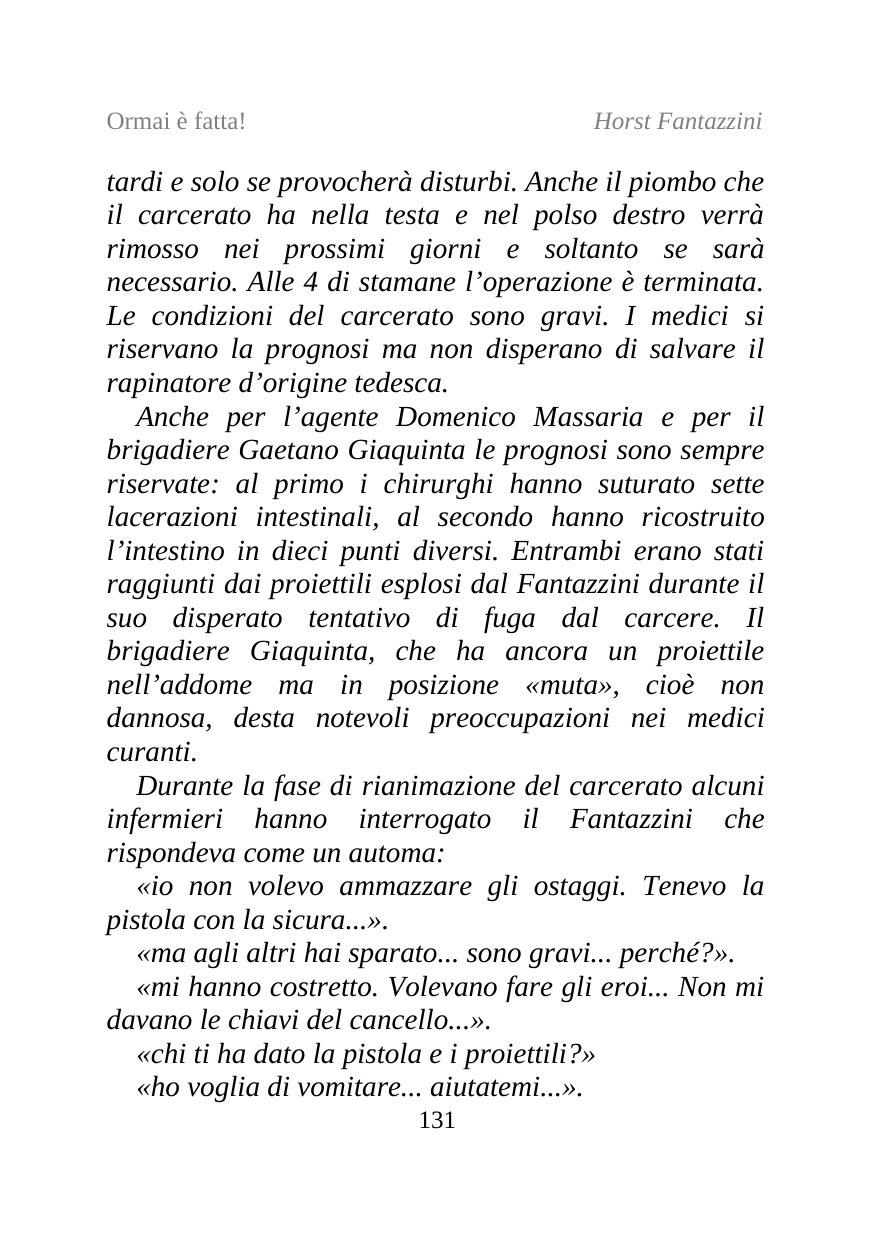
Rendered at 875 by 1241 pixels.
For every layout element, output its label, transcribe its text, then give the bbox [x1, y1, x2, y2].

text Durante la fase di rianimazione del carcerato alcuni infermieri hanno interrogato il Fantazzini che rispondeva come un automa: [106, 768, 768, 868]
text Anche per l’agente Domenico Massaria e per il brigadiere Gaetano Giaquinta le prognosi sono sempre riservate: al primo i chirurghi hanno suturato sette lacerazioni intestinali, al secondo hanno ricostruito l’intestino in dieci punti diversi. Entrambi erano stati raggiunti dai proiettili esplosi dal Fantazzini durante il suo disperato tentativo di fuga dal carcere. Il brigadiere Giaquinta, che ha ancora un proiettile nell’addome ma in posizione «muta», cioè non dannosa, desta notevoli preoccupazioni nei medici curanti. [106, 399, 768, 768]
text «chi ti ha dato la pistola e i proiettili?» [106, 1036, 768, 1069]
text «io non volevo ammazzare gli ostaggi. Tenevo la pistola con la sicura...». [106, 868, 768, 935]
text «ho voglia di vomitare... aiutatemi...». [106, 1069, 768, 1103]
text «mi hanno costretto. Volevano fare gli eroi... Non mi davano le chiavi del cancello...». [106, 969, 768, 1036]
text tardi e solo se provocherà disturbi. Anche il piombo che il carcerato ha nella testa e nel polso destro verrà rimosso nei prossimi giorni e soltanto se sarà necessario. Alle 4 di stamane l’operazione è terminata. Le condizioni del carcerato sono gravi. I medici si riservano la prognosi ma non disperano di salvare il rapinatore d’origine tedesca. [106, 164, 768, 399]
text «ma agli altri hai sparato... sono gravi... perché?». [106, 935, 768, 969]
